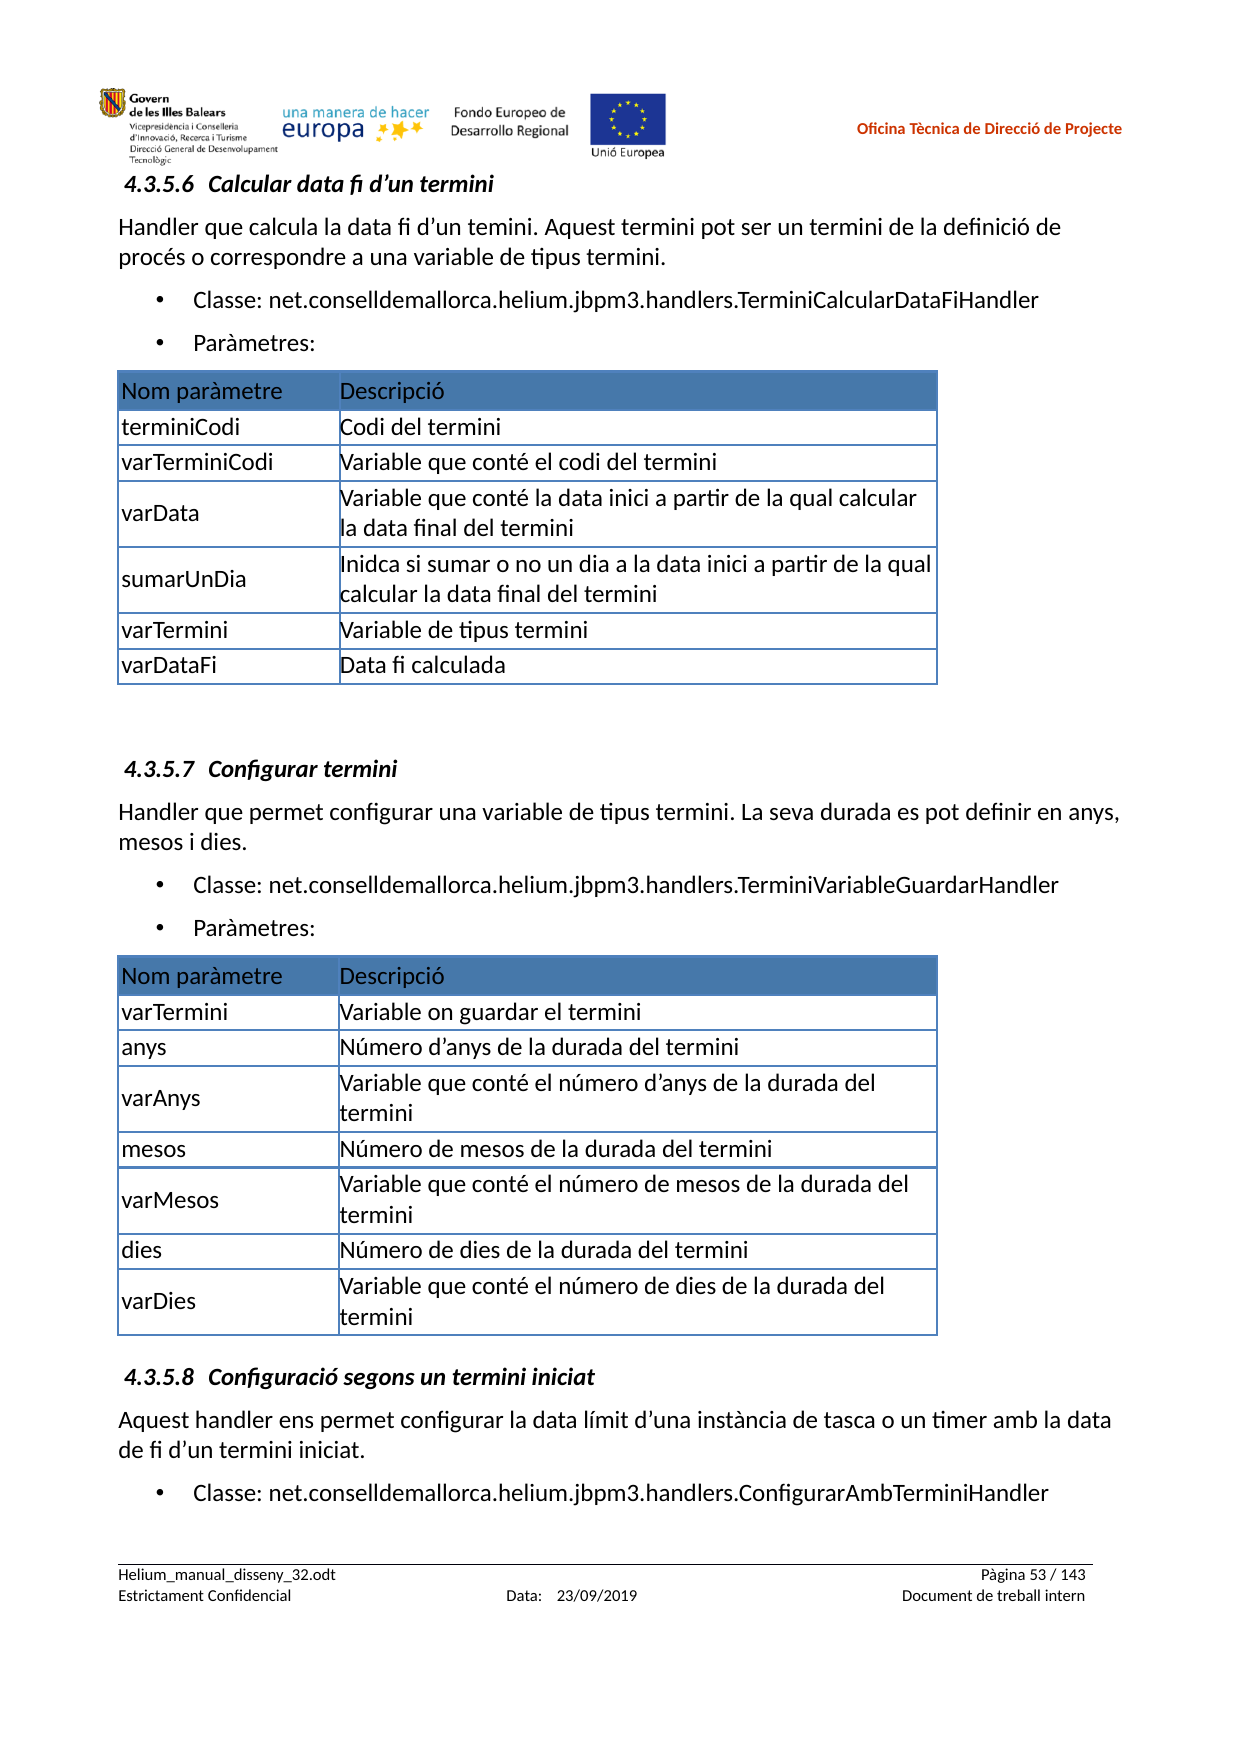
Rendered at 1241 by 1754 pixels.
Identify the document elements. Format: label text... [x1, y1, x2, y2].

table_cell varTermini [119, 996, 338, 1029]
table_cell Variable on guardar el termini [340, 996, 936, 1029]
table_cell Data fi calculada [341, 650, 936, 683]
text Handler que permet configurar una variable de tipus termini. La seva durada es pot definir en anys, mesos i dies. [118, 796, 1122, 857]
text Aquest handler ens permet configurar la data límit d’una instància de tasca o un timer amb la data de fi d’un termini iniciat. [118, 1404, 1122, 1465]
table_cell varData [119, 482, 339, 546]
picture [99, 87, 668, 166]
table_cell varTermini [119, 614, 339, 647]
table_cell anys [119, 1031, 338, 1065]
list Paràmetres: [156, 912, 1122, 943]
subtitle Calcular data fi d’un termini [118, 168, 1122, 198]
table_cell Variable que conté el número de mesos de la durada del termini [340, 1169, 936, 1232]
table_cell Variable que conté el codi del termini [341, 446, 936, 480]
table_header Nom paràmetre [119, 958, 338, 994]
table_cell Variable de tipus termini [341, 614, 936, 647]
table_cell Inidca si sumar o no un dia a la data inici a partir de la qual calcular la data final del termini [341, 548, 936, 612]
text Handler que calcula la data fi d’un temini. Aquest termini pot ser un termini de la definició de procés o correspondre a una variable de tipus termini. [118, 211, 1122, 272]
table_cell Número de dies de la durada del termini [340, 1235, 936, 1268]
table_header Descripció [340, 958, 936, 994]
table_cell varDies [119, 1270, 338, 1334]
list Classe: net.conselldemallorca.helium.jbpm3.handlers.ConfigurarAmbTerminiHandler [156, 1477, 1122, 1508]
table_cell varTerminiCodi [119, 446, 339, 480]
list Paràmetres: [156, 327, 1122, 358]
list Classe: net.conselldemallorca.helium.jbpm3.handlers.TerminiCalcularDataFiHandler [156, 284, 1122, 315]
table_cell sumarUnDia [119, 548, 339, 612]
table_cell dies [119, 1235, 338, 1268]
table_header Descripció [341, 373, 936, 409]
table_cell Variable que conté la data inici a partir de la qual calcular la data final del termini [341, 482, 936, 546]
subtitle Configurar termini [118, 753, 1122, 783]
table_cell terminiCodi [119, 411, 339, 444]
table_cell varAnys [119, 1067, 338, 1131]
table_cell varDataFi [119, 650, 339, 683]
table_header Nom paràmetre [119, 373, 339, 409]
table_cell Variable que conté el número d’anys de la durada del termini [340, 1067, 936, 1131]
subtitle Configuració segons un termini iniciat [118, 1361, 1122, 1391]
table_cell Codi del termini [341, 411, 936, 444]
table_cell Número de mesos de la durada del termini [340, 1133, 936, 1166]
table_cell Número d’anys de la durada del termini [340, 1031, 936, 1065]
table_cell Variable que conté el número de dies de la durada del termini [340, 1270, 936, 1334]
table_cell varMesos [119, 1169, 338, 1232]
list Classe: net.conselldemallorca.helium.jbpm3.handlers.TerminiVariableGuardarHandler [156, 869, 1122, 900]
table_cell mesos [119, 1133, 338, 1166]
